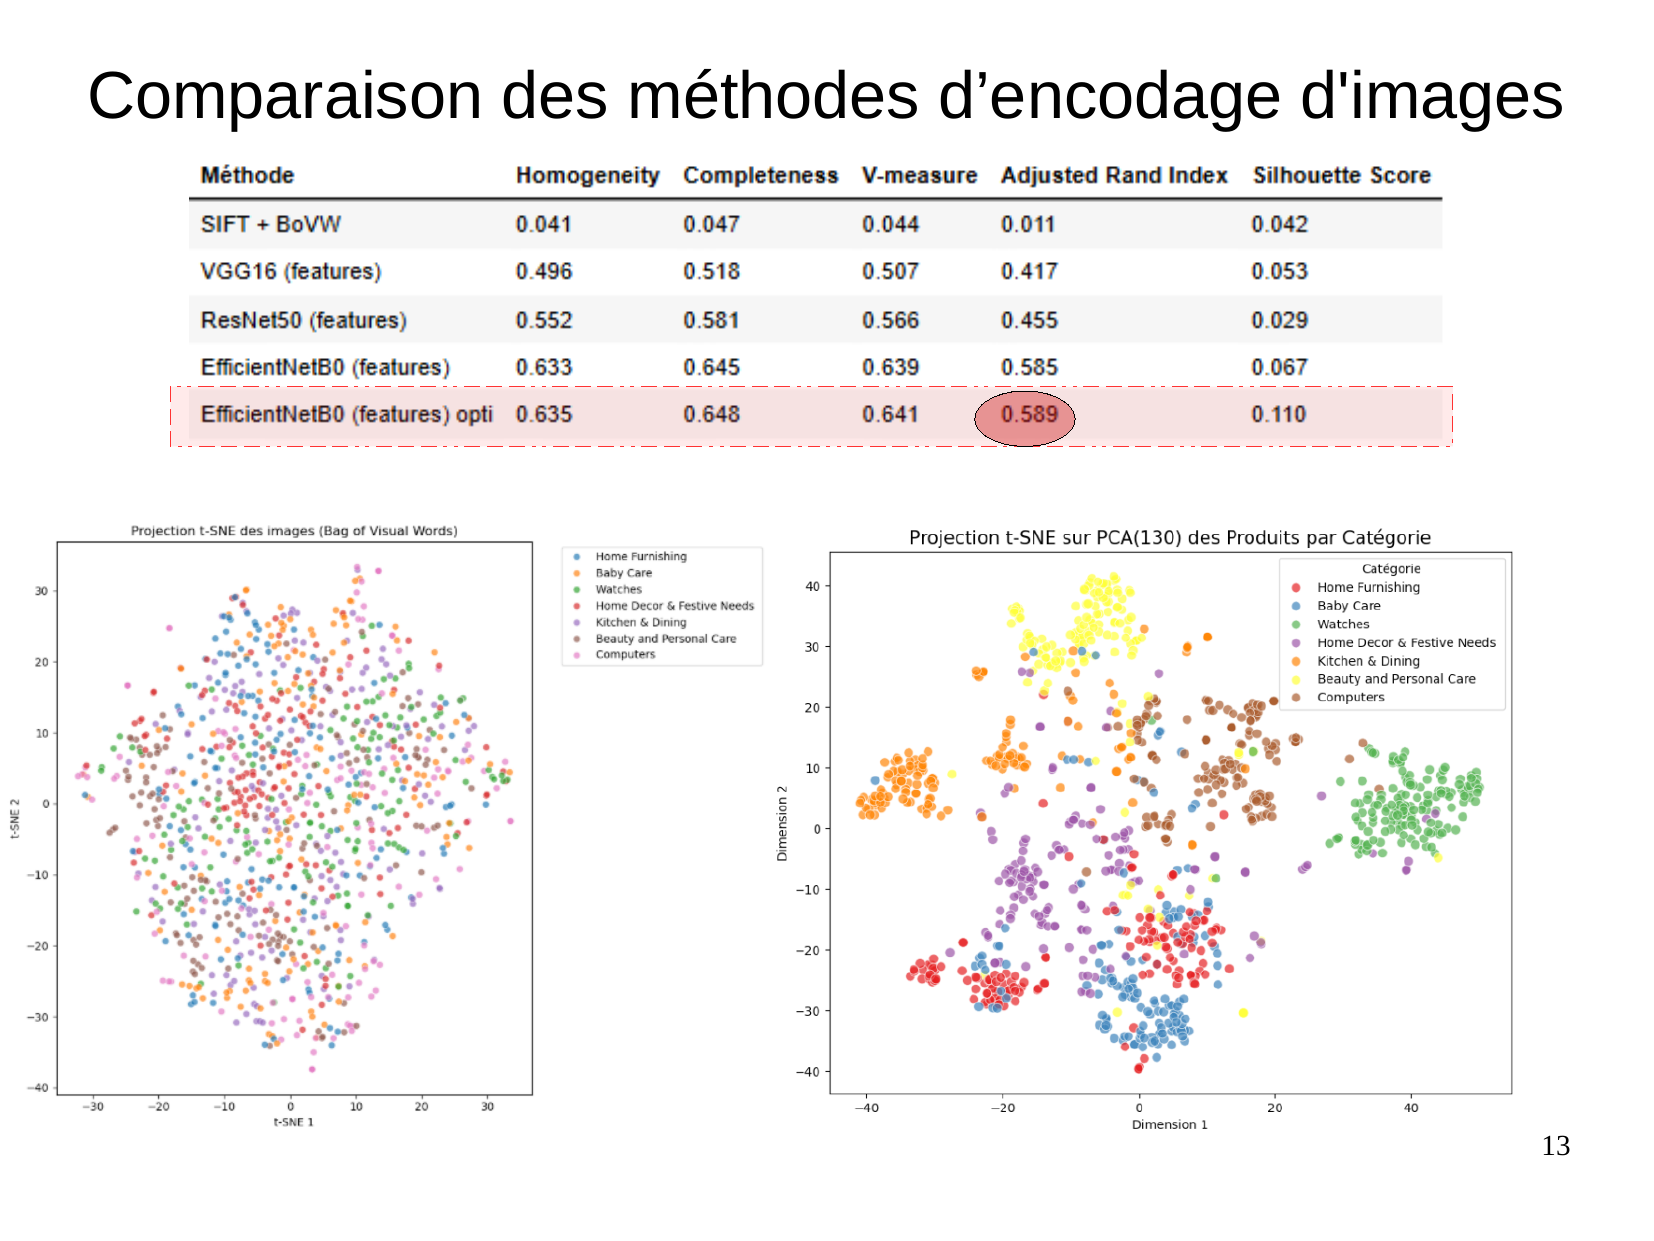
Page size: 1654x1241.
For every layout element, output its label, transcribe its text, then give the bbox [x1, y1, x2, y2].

picture [189, 159, 1453, 386]
picture [0, 519, 1528, 1139]
text_box [170, 386, 1453, 447]
title Comparaison des méthodes d’encodage d'images [82, 49, 1571, 143]
